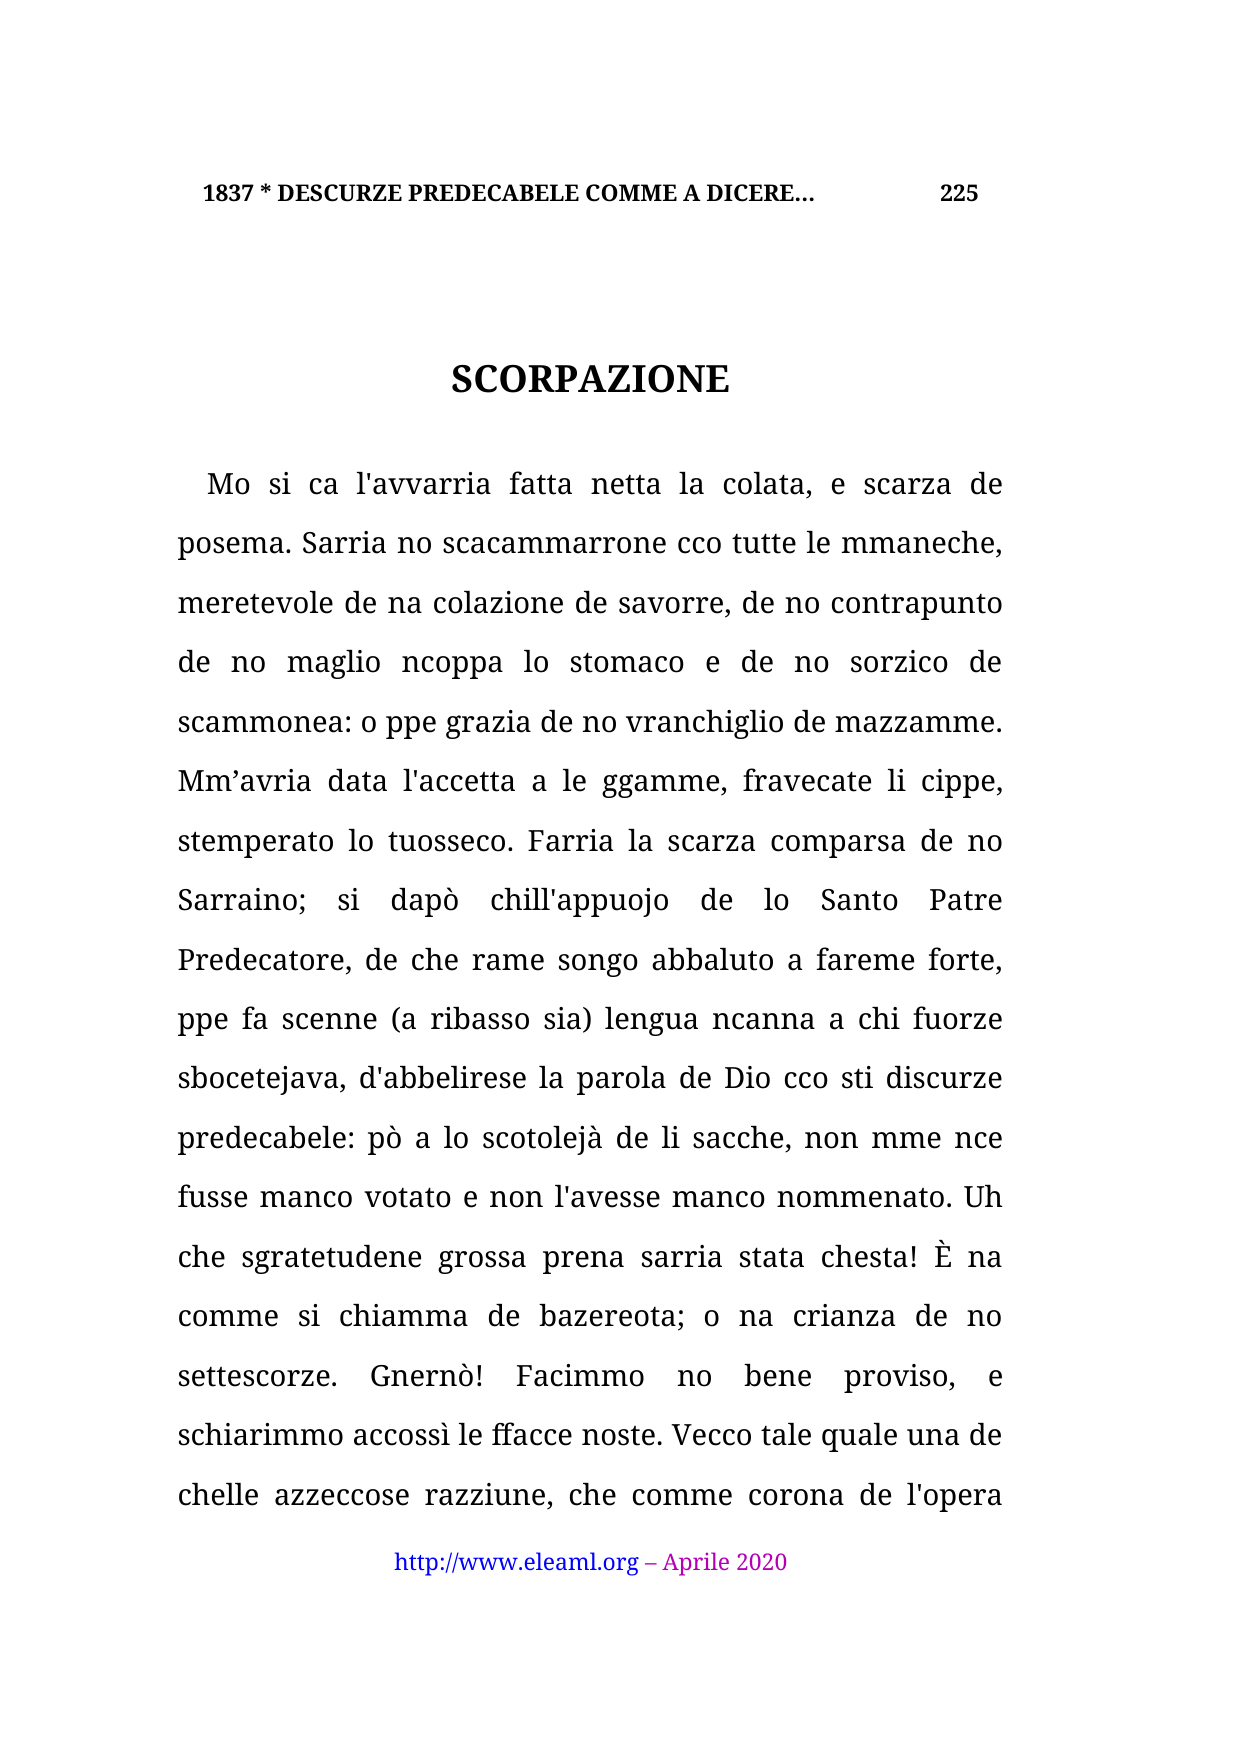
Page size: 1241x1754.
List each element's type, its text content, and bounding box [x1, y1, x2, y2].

text Mo si ca l'avvarria fatta netta la colata, e scarza de posema. Sarria no scacammarrone cco tutte le mmaneche, meretevole de na colazione de savorre, de no contrapunto de no maglio ncoppa lo stomaco e de no sorzico de scammonea: o ppe grazia de no vranchiglio de mazzamme. Mm’avria data l'accetta a le ggamme, fravecate li cippe, stemperato lo tuosseco. Farria la scarza comparsa de no Sarraino; si dapò chill'appuojo de lo Santo Patre Predecatore, de che rame songo abbaluto a fareme forte, ppe fa scenne (a ribasso sia) lengua ncanna a chi fuorze sbocetejava, d'abbelirese la parola de Dio cco sti discurze predecabele: pò a lo scotolejà de li sacche, non mme nce fusse manco votato e non l'avesse manco nommenato. Uh che sgratetudene grossa prena sarria stata chesta! È na comme si chiamma de bazereota; o na crianza de no settescorze. Gnernò! Facimmo no bene proviso, e schiarimmo accossì le ffacce noste. Vecco tale quale una de chelle azzeccose razziune, che comme corona de l'opera [177, 463, 1004, 1514]
subtitle SCORPAZIONE [177, 352, 1004, 403]
